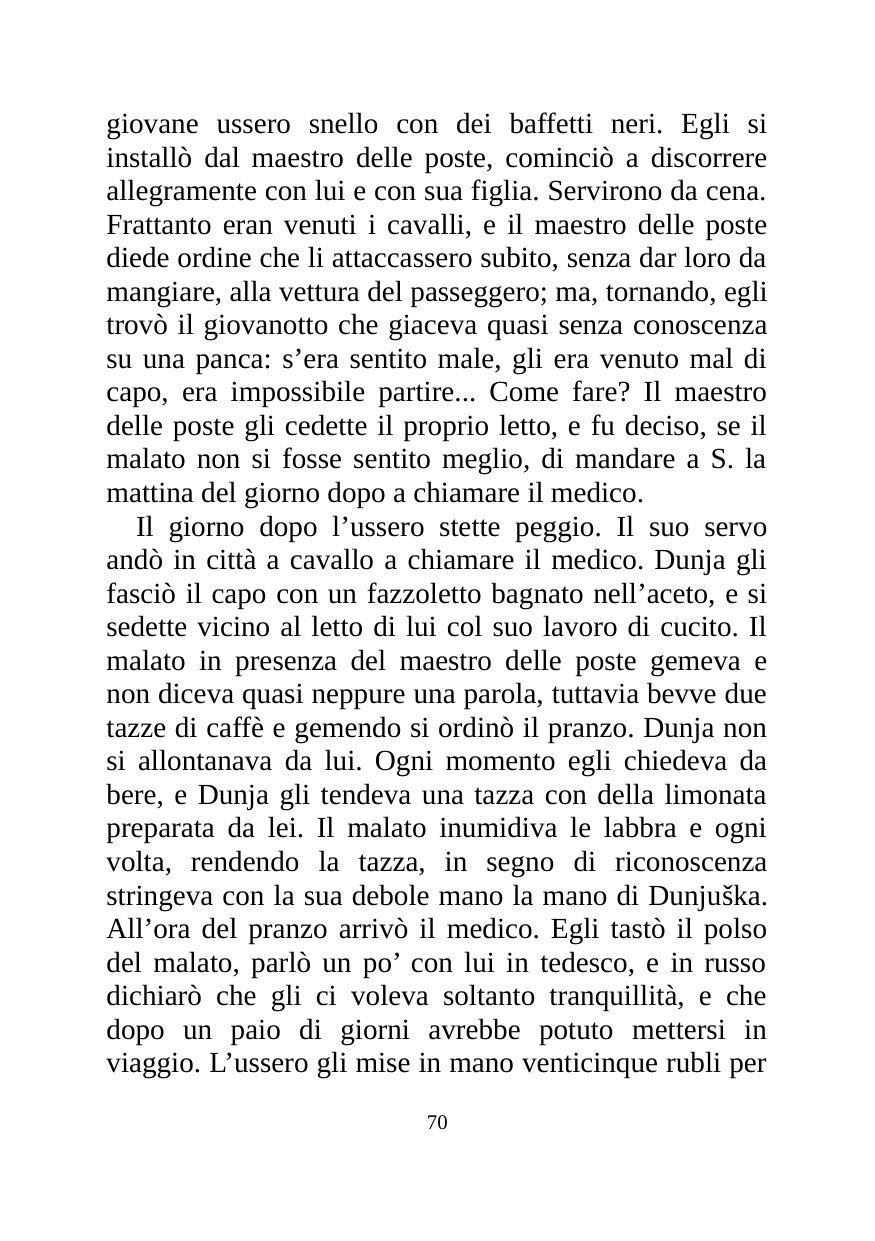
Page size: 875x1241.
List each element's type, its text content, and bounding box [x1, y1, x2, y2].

text Il giorno dopo l’ussero stette peggio. Il suo servo andò in città a cavallo a chiamare il medico. Dunja gli fasciò il capo con un fazzoletto bagnato nell’aceto, e si sedette vicino al letto di lui col suo lavoro di cucito. Il malato in presenza del maestro delle poste gemeva e non diceva quasi neppure una parola, tuttavia bevve due tazze di caffè e gemendo si ordinò il pranzo. Dunja non si allontanava da lui. Ogni momento egli chiedeva da bere, e Dunja gli tendeva una tazza con della limonata preparata da lei. Il malato inumidiva le labbra e ogni volta, rendendo la tazza, in segno di riconoscenza stringeva con la sua debole mano la mano di Dunjuška. All’ora del pranzo arrivò il medico. Egli tastò il polso del malato, parlò un po’ con lui in tedesco, e in russo dichiarò che gli ci voleva soltanto tranquillità, e che dopo un paio di giorni avrebbe potuto mettersi in viaggio. L’ussero gli mise in mano venticinque rubli per [106, 509, 768, 1079]
text giovane ussero snello con dei baffetti neri. Egli si installò dal maestro delle poste, cominciò a discorrere allegramente con lui e con sua figlia. Servirono da cena. Frattanto eran venuti i cavalli, e il maestro delle poste diede ordine che li attaccassero subito, senza dar loro da mangiare, alla vettura del passeggero; ma, tornando, egli trovò il giovanotto che giaceva quasi senza conoscenza su una panca: s’era sentito male, gli era venuto mal di capo, era impossibile partire... Come fare? Il maestro delle poste gli cedette il proprio letto, e fu deciso, se il malato non si fosse sentito meglio, di mandare a S. la mattina del giorno dopo a chiamare il medico. [106, 106, 768, 509]
